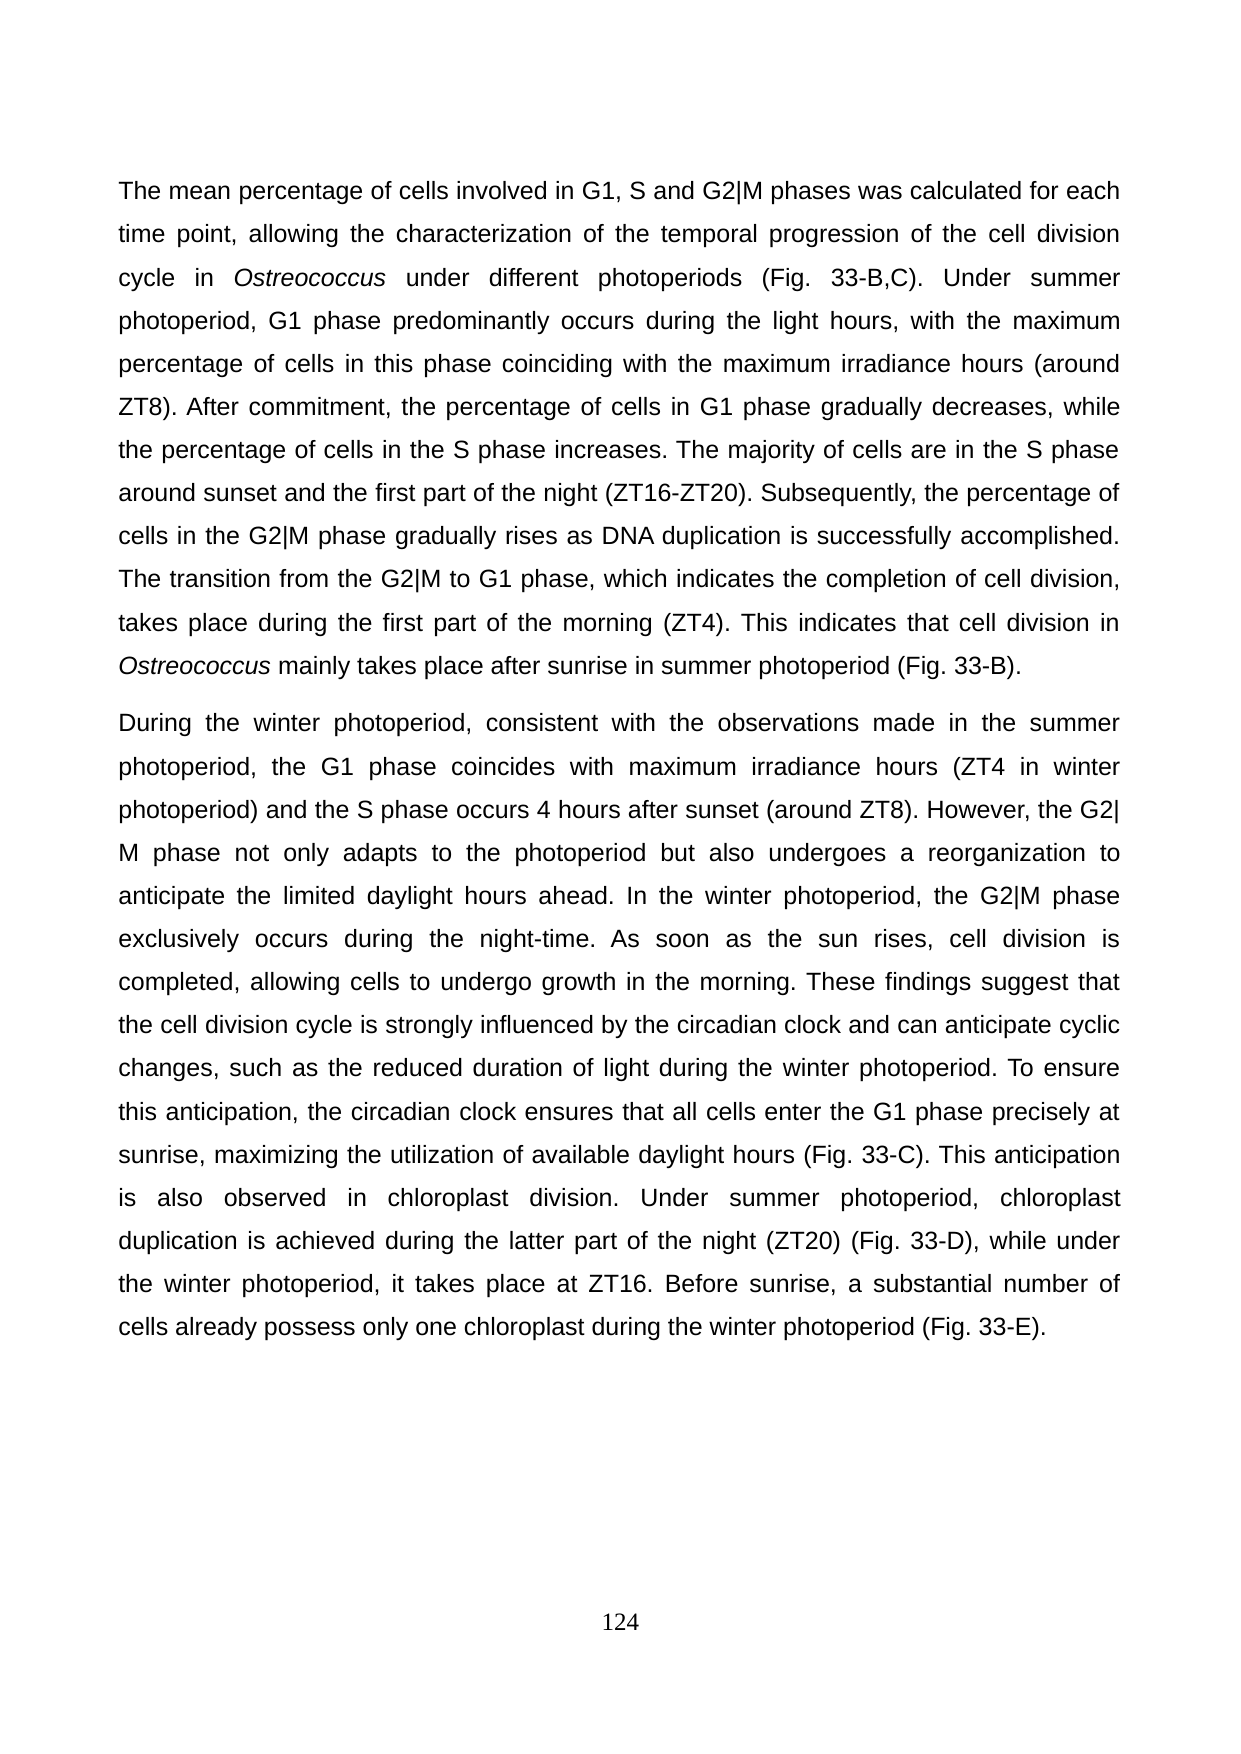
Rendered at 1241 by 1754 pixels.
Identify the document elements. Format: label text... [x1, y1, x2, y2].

text The mean percentage of cells involved in G1, S and G2|M phases was calculated for each time point, allowing the characterization of the temporal progression of the cell division cycle in Ostreococcus under different photoperiods (Fig. 33-B,C). Under summer photoperiod, G1 phase predominantly occurs during the light hours, with the maximum percentage of cells in this phase coinciding with the maximum irradiance hours (around ZT8). After commitment, the percentage of cells in G1 phase gradually decreases, while the percentage of cells in the S phase increases. The majority of cells are in the S phase around sunset and the first part of the night (ZT16-ZT20). Subsequently, the percentage of cells in the G2|M phase gradually rises as DNA duplication is successfully accomplished. The transition from the G2|M to G1 phase, which indicates the completion of cell division, takes place during the first part of the morning (ZT4). This indicates that cell division in Ostreococcus mainly takes place after sunrise in summer photoperiod (Fig. 33-B). [118, 176, 1122, 679]
text During the winter photoperiod, consistent with the observations made in the summer photoperiod, the G1 phase coincides with maximum irradiance hours (ZT4 in winter photoperiod) and the S phase occurs 4 hours after sunset (around ZT8). However, the G2|M phase not only adapts to the photoperiod but also undergoes a reorganization to anticipate the limited daylight hours ahead. In the winter photoperiod, the G2|M phase exclusively occurs during the night-time. As soon as the sun rises, cell division is completed, allowing cells to undergo growth in the morning. These findings suggest that the cell division cycle is strongly influenced by the circadian clock and can anticipate cyclic changes, such as the reduced duration of light during the winter photoperiod. To ensure this anticipation, the circadian clock ensures that all cells enter the G1 phase precisely at sunrise, maximizing the utilization of available daylight hours (Fig. 33-C). This anticipation is also observed in chloroplast division. Under summer photoperiod, chloroplast duplication is achieved during the latter part of the night (ZT20) (Fig. 33-D), while under the winter photoperiod, it takes place at ZT16. Before sunrise, a substantial number of cells already possess only one chloroplast during the winter photoperiod (Fig. 33-E). [118, 708, 1122, 1341]
